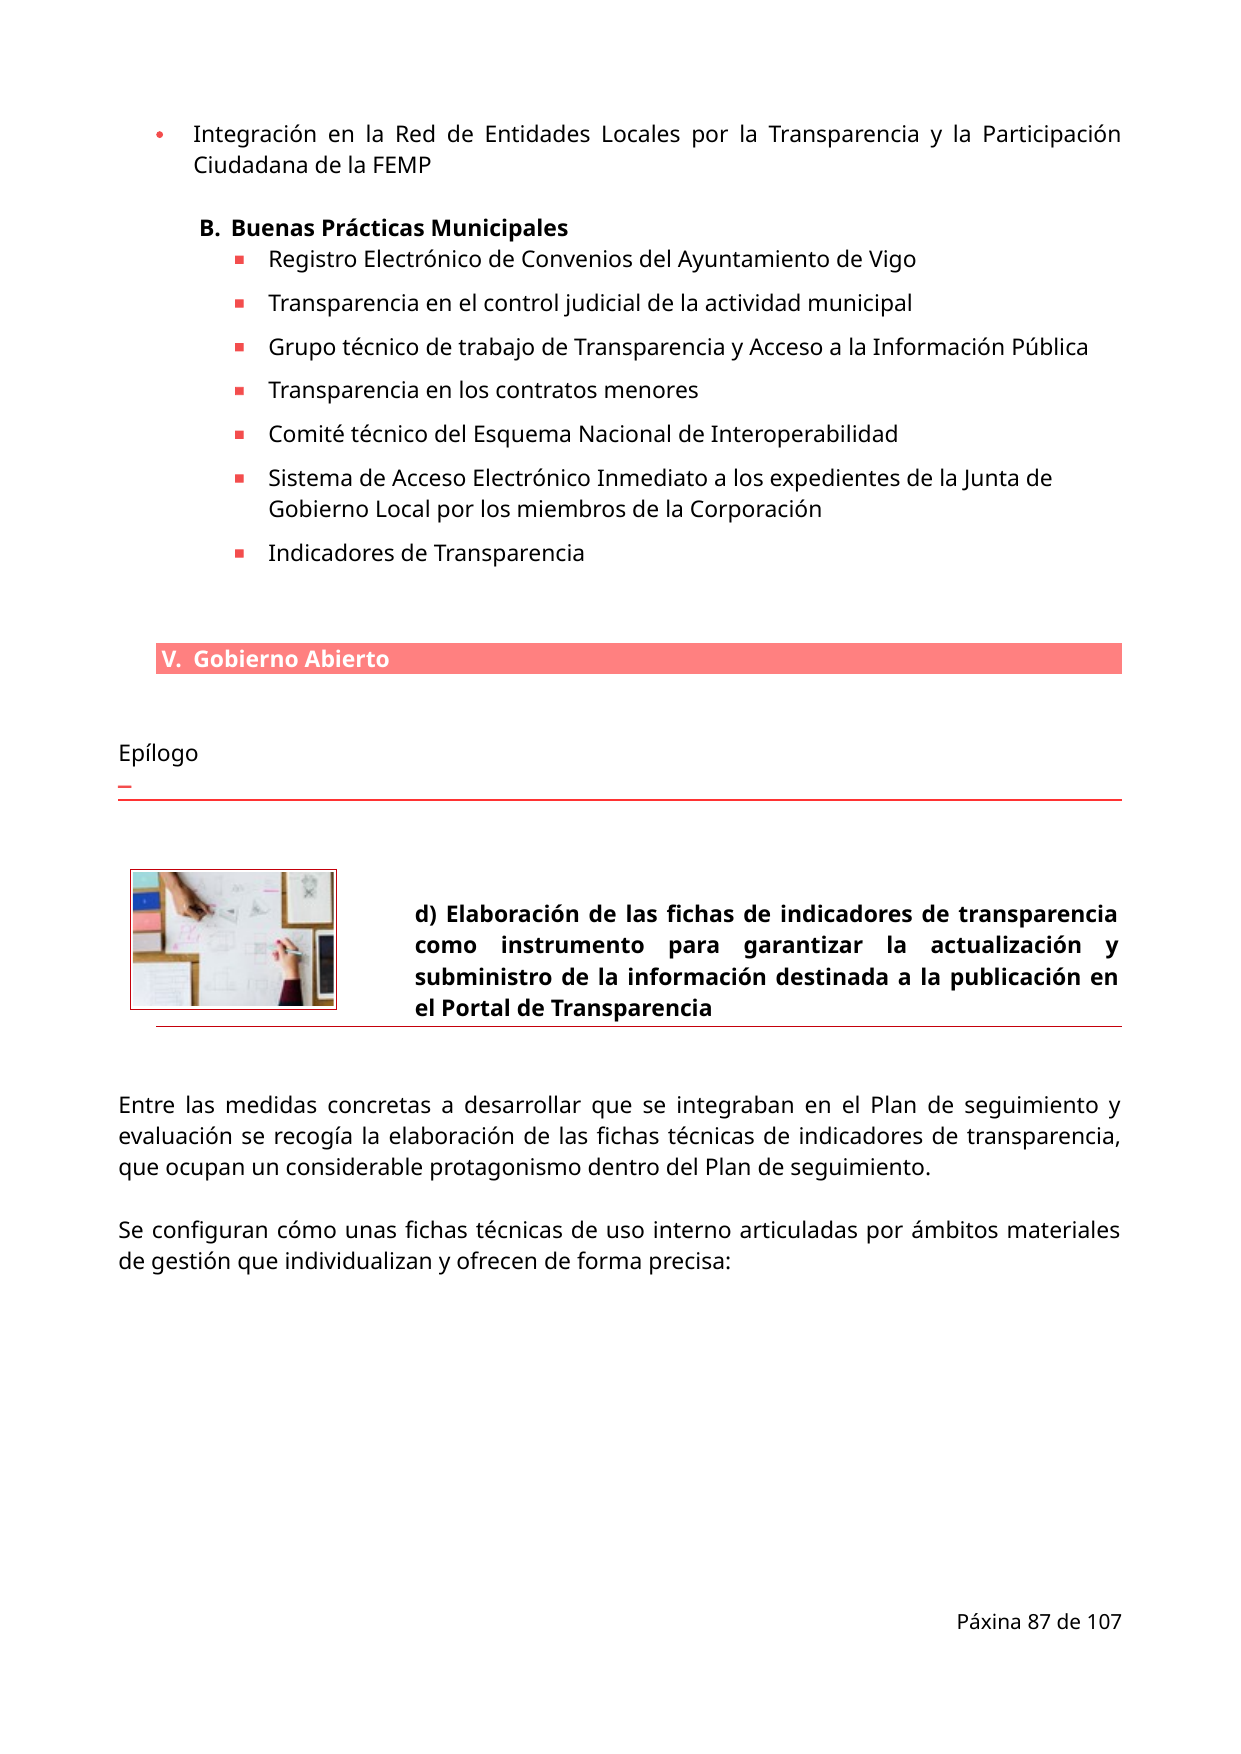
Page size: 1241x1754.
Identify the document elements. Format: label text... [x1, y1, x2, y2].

list Transparencia en los contratos menores [231, 374, 1122, 406]
subtitle Integración en la Red de Entidades Locales por la Transparencia y la Participación Ciudadana de la FEMP [156, 118, 1122, 181]
subtitle Gobierno Abierto [156, 643, 1122, 674]
subtitle Epílogo [118, 737, 1122, 768]
list Transparencia en el control judicial de la actividad municipal [231, 287, 1122, 318]
text Entre las medidas concretas a desarrollar que se integraban en el Plan de seguimiento y evaluación se recogía la elaboración de las fichas técnicas de indicadores de transparencia, que ocupan un considerable protagonismo dentro del Plan de seguimiento. [118, 1089, 1122, 1182]
list Grupo técnico de trabajo de Transparencia y Acceso a la Información Pública [231, 331, 1122, 362]
list Registro Electrónico de Convenios del Ayuntamiento de Vigo [231, 243, 1122, 274]
list d) Elaboración de las fichas de indicadores de transparencia como instrumento para garantizar la actualización y subministro de la información destinada a la publicación en el Portal de Transparencia [156, 895, 1122, 1026]
subtitle Buenas Prácticas Municipales [193, 212, 1122, 243]
list Comité técnico del Esquema Nacional de Interoperabilidad [231, 418, 1122, 449]
picture [132, 872, 334, 1006]
list Indicadores de Transparencia [231, 537, 1122, 568]
list Sistema de Acceso Electrónico Inmediato a los expedientes de la Junta de Gobierno Local por los miembros de la Corporación [231, 462, 1122, 524]
